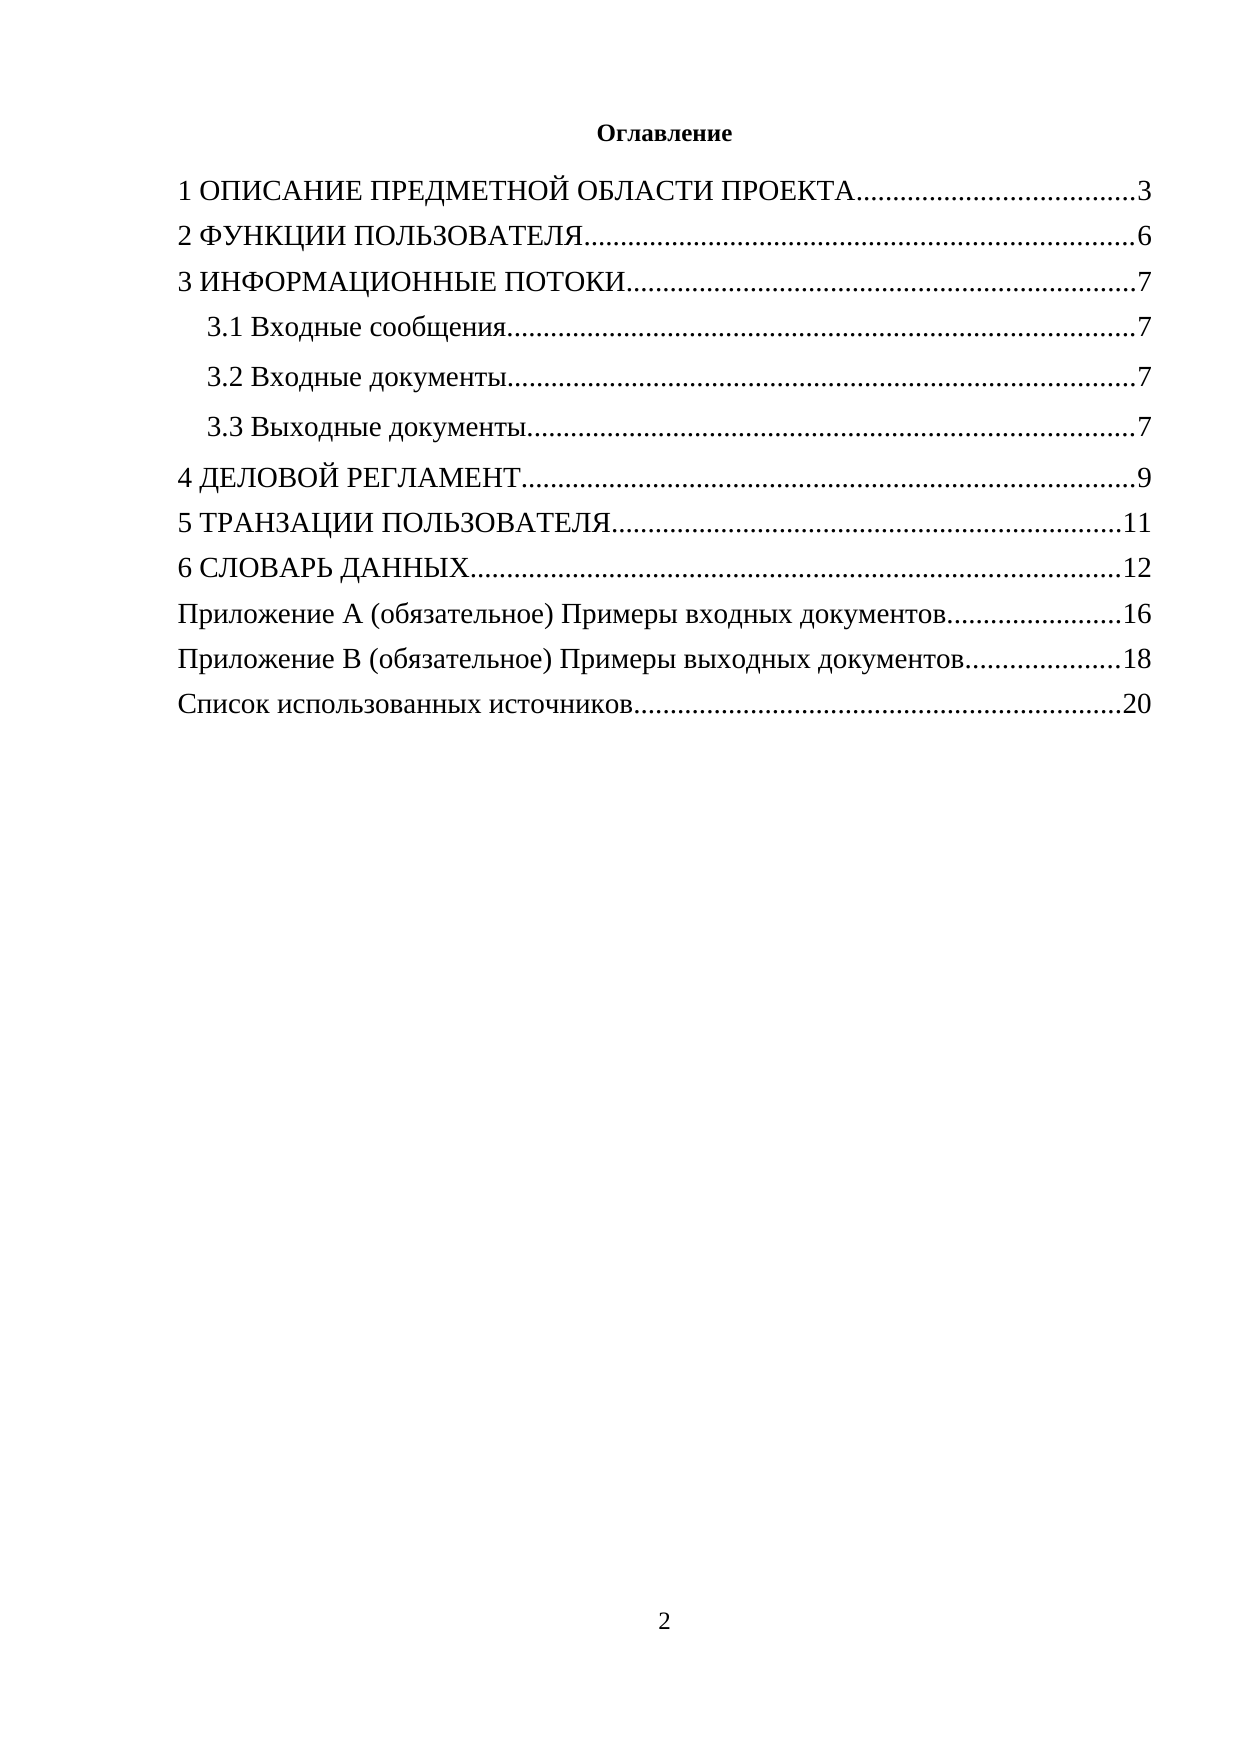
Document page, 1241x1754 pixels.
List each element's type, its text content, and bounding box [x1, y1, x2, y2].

text 3.1 Входные сообщения 7 [207, 309, 1152, 342]
text 1 ОПИСАНИЕ ПРЕДМЕТНОЙ ОБЛАСТИ ПРОЕКТА 3 [177, 173, 1152, 207]
text 3 информационные потоки 7 [177, 264, 1152, 297]
text 3.2 Входные документы 7 [207, 359, 1152, 393]
text Приложение А (обязательное) Примеры входных документов 16 [177, 596, 1152, 629]
subtitle Оглавление [177, 118, 1152, 147]
text 3.3 Выходные документы 7 [207, 409, 1152, 443]
text 2 функции пользователя 6 [177, 218, 1152, 252]
text 5 Транзации пользователя 11 [177, 505, 1152, 539]
text 4 Деловой регламент 9 [177, 460, 1152, 493]
text Список использованных источников 20 [177, 686, 1152, 720]
text 6 Словарь данных 12 [177, 551, 1152, 584]
text Приложение В (обязательное) Примеры выходных документов 18 [177, 641, 1152, 675]
